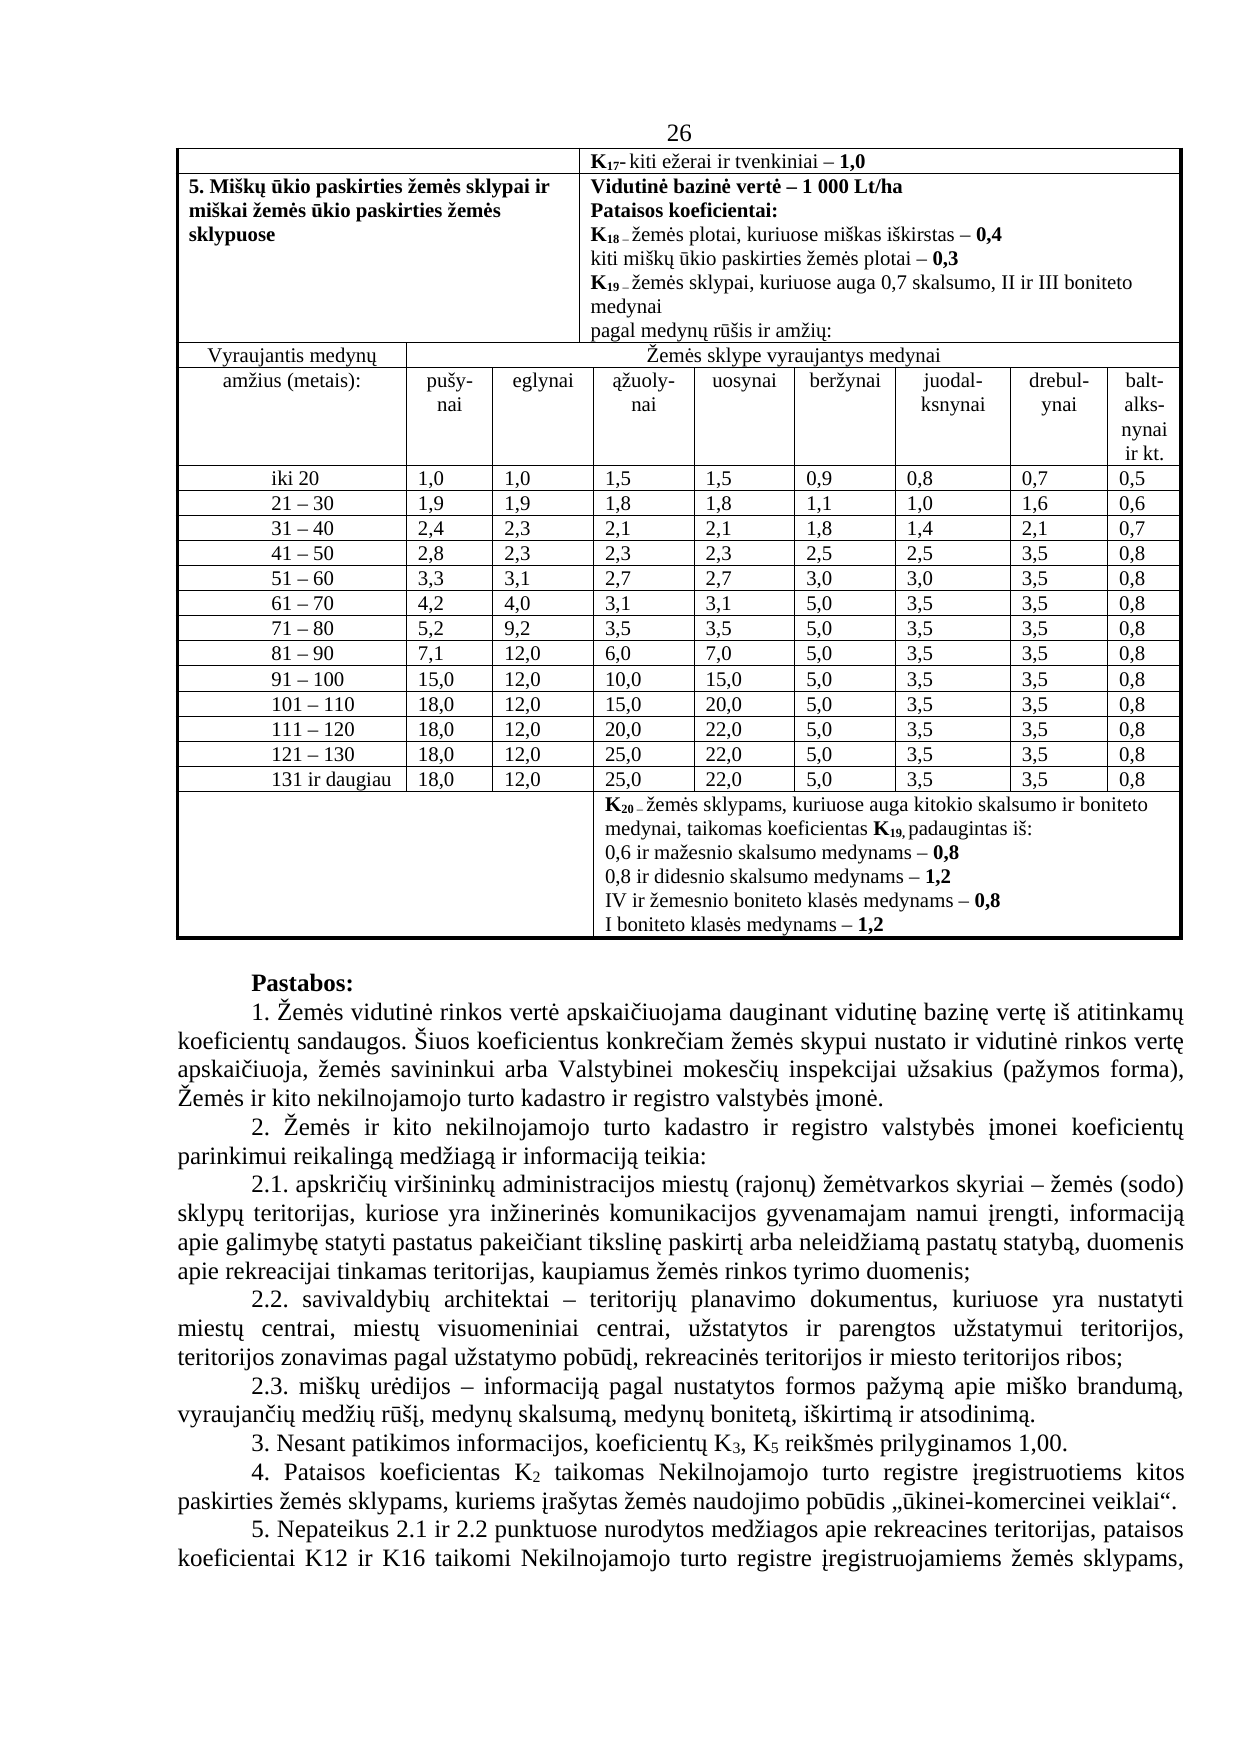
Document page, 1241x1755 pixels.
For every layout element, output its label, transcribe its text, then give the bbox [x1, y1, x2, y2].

table_cell 6,0 [594, 641, 694, 665]
table_cell K20 – žemės sklypams, kuriuose auga kitokio skalsumo ir boniteto medynai, taikomas koeficientas K19, padaugintas iš: 0,6 ir mažesnio skalsumo medynams – 0,8 0,8 ir didesnio skalsumo medynams – 1,2 IV ir žemesnio boniteto klasės medynams – 0,8 I boniteto klasės medynams – 1,2 [594, 792, 1179, 936]
table_cell K17- kiti ežerai ir tvenkiniai – 1,0 [580, 149, 1179, 173]
table_cell 41 – 50 [179, 541, 406, 565]
table_cell 3,5 [896, 591, 1010, 615]
table_cell 3,1 [493, 566, 593, 590]
text 4. Pataisos koeficientas K2 taikomas Nekilnojamojo turto registre įregistruotiems kitos paskirties žemės sklypams, kuriems įrašytas žemės naudojimo pobūdis „ūkinei-komercinei veiklai“. [177, 1457, 1185, 1514]
table_cell 5,0 [795, 742, 895, 766]
table_cell 31 – 40 [179, 516, 406, 540]
table_cell beržynai [795, 368, 895, 464]
table_cell 2,1 [1011, 516, 1107, 540]
table_cell 2,7 [695, 566, 794, 590]
table_cell 111 – 120 [179, 717, 406, 741]
table_cell 3,1 [594, 591, 694, 615]
table_cell 2,3 [493, 541, 593, 565]
table_cell [179, 792, 593, 936]
table_cell 15,0 [407, 666, 492, 691]
table_cell 5,0 [795, 616, 895, 640]
table_cell 2,1 [695, 516, 794, 540]
table_cell 1,6 [1011, 491, 1107, 515]
table_cell Vidutinė bazinė vertė – 1 000 Lt/ha Pataisos koeficientai: K18 – žemės plotai, kuriuose miškas iškirstas – 0,4 kiti miškų ūkio paskirties žemės plotai – 0,3 K19 – žemės sklypai, kuriuose auga 0,7 skalsumo, II ir III boniteto medynai pagal medynų rūšis ir amžių: [580, 174, 1179, 342]
table_cell balt-alks-nynai ir kt. [1108, 368, 1179, 464]
table_cell 9,2 [493, 616, 593, 640]
table_cell 3,5 [594, 616, 694, 640]
table_cell 22,0 [695, 767, 794, 791]
table_cell 3,3 [407, 566, 492, 590]
table_cell 3,1 [695, 591, 794, 615]
table_cell 15,0 [594, 692, 694, 716]
table_cell 1,9 [407, 491, 492, 515]
table_cell 2,5 [896, 541, 1010, 565]
table_cell 3,0 [795, 566, 895, 590]
table_cell 22,0 [695, 717, 794, 741]
table_cell 3,5 [896, 666, 1010, 691]
table_cell 18,0 [407, 717, 492, 741]
table_cell 3,5 [1011, 616, 1107, 640]
table_cell 2,3 [493, 516, 593, 540]
table_cell 2,1 [594, 516, 694, 540]
text 2.3. miškų urėdijos – informaciją pagal nustatytos formos pažymą apie miško brandumą, vyraujančių medžių rūšį, medynų skalsumą, medynų bonitetą, iškirtimą ir atsodinimą. [177, 1371, 1185, 1428]
table_cell 71 – 80 [179, 616, 406, 640]
table_cell 0,8 [1108, 541, 1179, 565]
table_cell 0,8 [1108, 566, 1179, 590]
table_cell juodal-ksnynai [896, 368, 1010, 464]
text 2.2. savivaldybių architektai – teritorijų planavimo dokumentus, kuriuose yra nustatyti miestų centrai, miestų visuomeniniai centrai, užstatytos ir parengtos užstatymui teritorijos, teritorijos zonavimas pagal užstatymo pobūdį, rekreacinės teritorijos ir miesto teritorijos ribos; [177, 1284, 1185, 1371]
table_cell 0,5 [1108, 466, 1179, 490]
text 2. Žemės ir kito nekilnojamojo turto kadastro ir registro valstybės įmonei koeficientų parinkimui reikalingą medžiagą ir informaciją teikia: [177, 1112, 1185, 1169]
table_cell 0,8 [1108, 591, 1179, 615]
table_cell 1,0 [896, 491, 1010, 515]
table_cell 3,5 [1011, 767, 1107, 791]
text 5. Nepateikus 2.1 ir 2.2 punktuose nurodytos medžiagos apie rekreacines teritorijas, pataisos koeficientai K12 ir K16 taikomi Nekilnojamojo turto registre įregistruojamiems žemės sklypams, [177, 1514, 1185, 1572]
table_cell 0,8 [1108, 616, 1179, 640]
table_cell 0,9 [795, 466, 895, 490]
table_cell 2,3 [594, 541, 694, 565]
table_cell 5,0 [795, 767, 895, 791]
table_cell 1,1 [795, 491, 895, 515]
table_cell 1,0 [407, 466, 492, 490]
table_cell 3,5 [896, 692, 1010, 716]
table_cell [179, 149, 579, 173]
table_cell 25,0 [594, 742, 694, 766]
table_cell 12,0 [493, 767, 593, 791]
table_cell 0,8 [1108, 742, 1179, 766]
table_cell 5,0 [795, 692, 895, 716]
text 1. Žemės vidutinė rinkos vertė apskaičiuojama dauginant vidutinę bazinę vertę iš atitinkamų koeficientų sandaugos. Šiuos koeficientus konkrečiam žemės skypui nustato ir vidutinė rinkos vertę apskaičiuoja, žemės savininkui arba Valstybinei mokesčių inspekcijai užsakius (pažymos forma), Žemės ir kito nekilnojamojo turto kadastro ir registro valstybės įmonė. [177, 997, 1185, 1112]
table_cell 81 – 90 [179, 641, 406, 665]
table_cell 3,5 [1011, 591, 1107, 615]
table_cell 12,0 [493, 641, 593, 665]
table_cell 5,2 [407, 616, 492, 640]
table_cell 0,6 [1108, 491, 1179, 515]
table_cell 3,5 [1011, 742, 1107, 766]
text 2.1. apskričių viršininkų administracijos miestų (rajonų) žemėtvarkos skyriai – žemės (sodo) sklypų teritorijas, kuriose yra inžinerinės komunikacijos gyvenamajam namui įrengti, informaciją apie galimybę statyti pastatus pakeičiant tikslinę paskirtį arba neleidžiamą pastatų statybą, duomenis apie rekreacijai tinkamas teritorijas, kaupiamus žemės rinkos tyrimo duomenis; [177, 1169, 1185, 1284]
table_cell eglynai [493, 368, 593, 464]
table_cell 51 – 60 [179, 566, 406, 590]
table_cell Žemės sklype vyraujantys medynai [407, 343, 1179, 367]
table_cell 3,5 [1011, 666, 1107, 691]
table_cell 0,8 [896, 466, 1010, 490]
table_cell 3,5 [896, 717, 1010, 741]
table_cell 15,0 [695, 666, 794, 691]
table_cell 3,5 [1011, 717, 1107, 741]
table_cell 4,2 [407, 591, 492, 615]
table_cell 1,4 [896, 516, 1010, 540]
table_cell 12,0 [493, 742, 593, 766]
table_cell 25,0 [594, 767, 694, 791]
table_cell 1,9 [493, 491, 593, 515]
table_cell 12,0 [493, 717, 593, 741]
table_cell 20,0 [695, 692, 794, 716]
table_cell 5,0 [795, 591, 895, 615]
table_cell 5. Miškų ūkio paskirties žemės sklypai ir miškai žemės ūkio paskirties žemės sklypuose [179, 174, 579, 342]
table_cell 1,8 [795, 516, 895, 540]
table_cell 3,5 [1011, 541, 1107, 565]
table_cell 2,4 [407, 516, 492, 540]
table_cell 0,8 [1108, 666, 1179, 691]
table_cell 1,0 [493, 466, 593, 490]
table_cell 20,0 [594, 717, 694, 741]
table_cell 2,5 [795, 541, 895, 565]
table_cell 2,3 [695, 541, 794, 565]
table_cell 3,5 [896, 616, 1010, 640]
table_cell 5,0 [795, 666, 895, 691]
table_cell 3,5 [1011, 692, 1107, 716]
table_cell 0,8 [1108, 717, 1179, 741]
text Pastabos: [177, 968, 1185, 997]
table_cell iki 20 [179, 466, 406, 490]
table_cell 0,7 [1011, 466, 1107, 490]
table_cell 0,8 [1108, 692, 1179, 716]
table_cell 18,0 [407, 742, 492, 766]
table_cell 5,0 [795, 641, 895, 665]
table_cell 2,7 [594, 566, 694, 590]
table_cell ąžuoly-nai [594, 368, 694, 464]
table_cell 10,0 [594, 666, 694, 691]
table_cell 7,0 [695, 641, 794, 665]
table_cell 22,0 [695, 742, 794, 766]
table_cell 12,0 [493, 692, 593, 716]
table_cell 121 – 130 [179, 742, 406, 766]
table_cell 18,0 [407, 692, 492, 716]
table_cell 4,0 [493, 591, 593, 615]
table_cell Vyraujantis medynų [179, 343, 406, 367]
table_cell 0,8 [1108, 767, 1179, 791]
table_cell drebul-ynai [1011, 368, 1107, 464]
table_cell 0,8 [1108, 641, 1179, 665]
table_cell 131 ir daugiau [179, 767, 406, 791]
table_cell amžius (metais): [179, 368, 406, 464]
table_cell 3,5 [1011, 641, 1107, 665]
table_cell 21 – 30 [179, 491, 406, 515]
table_cell 2,8 [407, 541, 492, 565]
table_cell 5,0 [795, 717, 895, 741]
table_cell pušy-nai [407, 368, 492, 464]
table_cell 12,0 [493, 666, 593, 691]
table_cell 101 – 110 [179, 692, 406, 716]
table_cell 0,7 [1108, 516, 1179, 540]
table_cell 3,5 [896, 641, 1010, 665]
table_cell 61 – 70 [179, 591, 406, 615]
text 3. Nesant patikimos informacijos, koeficientų K3, K5 reikšmės prilyginamos 1,00. [177, 1428, 1185, 1457]
table_cell 3,5 [1011, 566, 1107, 590]
table_cell 1,8 [695, 491, 794, 515]
table_cell 3,5 [896, 767, 1010, 791]
table_cell uosynai [695, 368, 794, 464]
table_cell 91 – 100 [179, 666, 406, 691]
table_cell 1,8 [594, 491, 694, 515]
table_cell 1,5 [695, 466, 794, 490]
table_cell 3,5 [896, 742, 1010, 766]
table_cell 3,5 [695, 616, 794, 640]
table_cell 18,0 [407, 767, 492, 791]
table_cell 3,0 [896, 566, 1010, 590]
table_cell 7,1 [407, 641, 492, 665]
table_cell 1,5 [594, 466, 694, 490]
